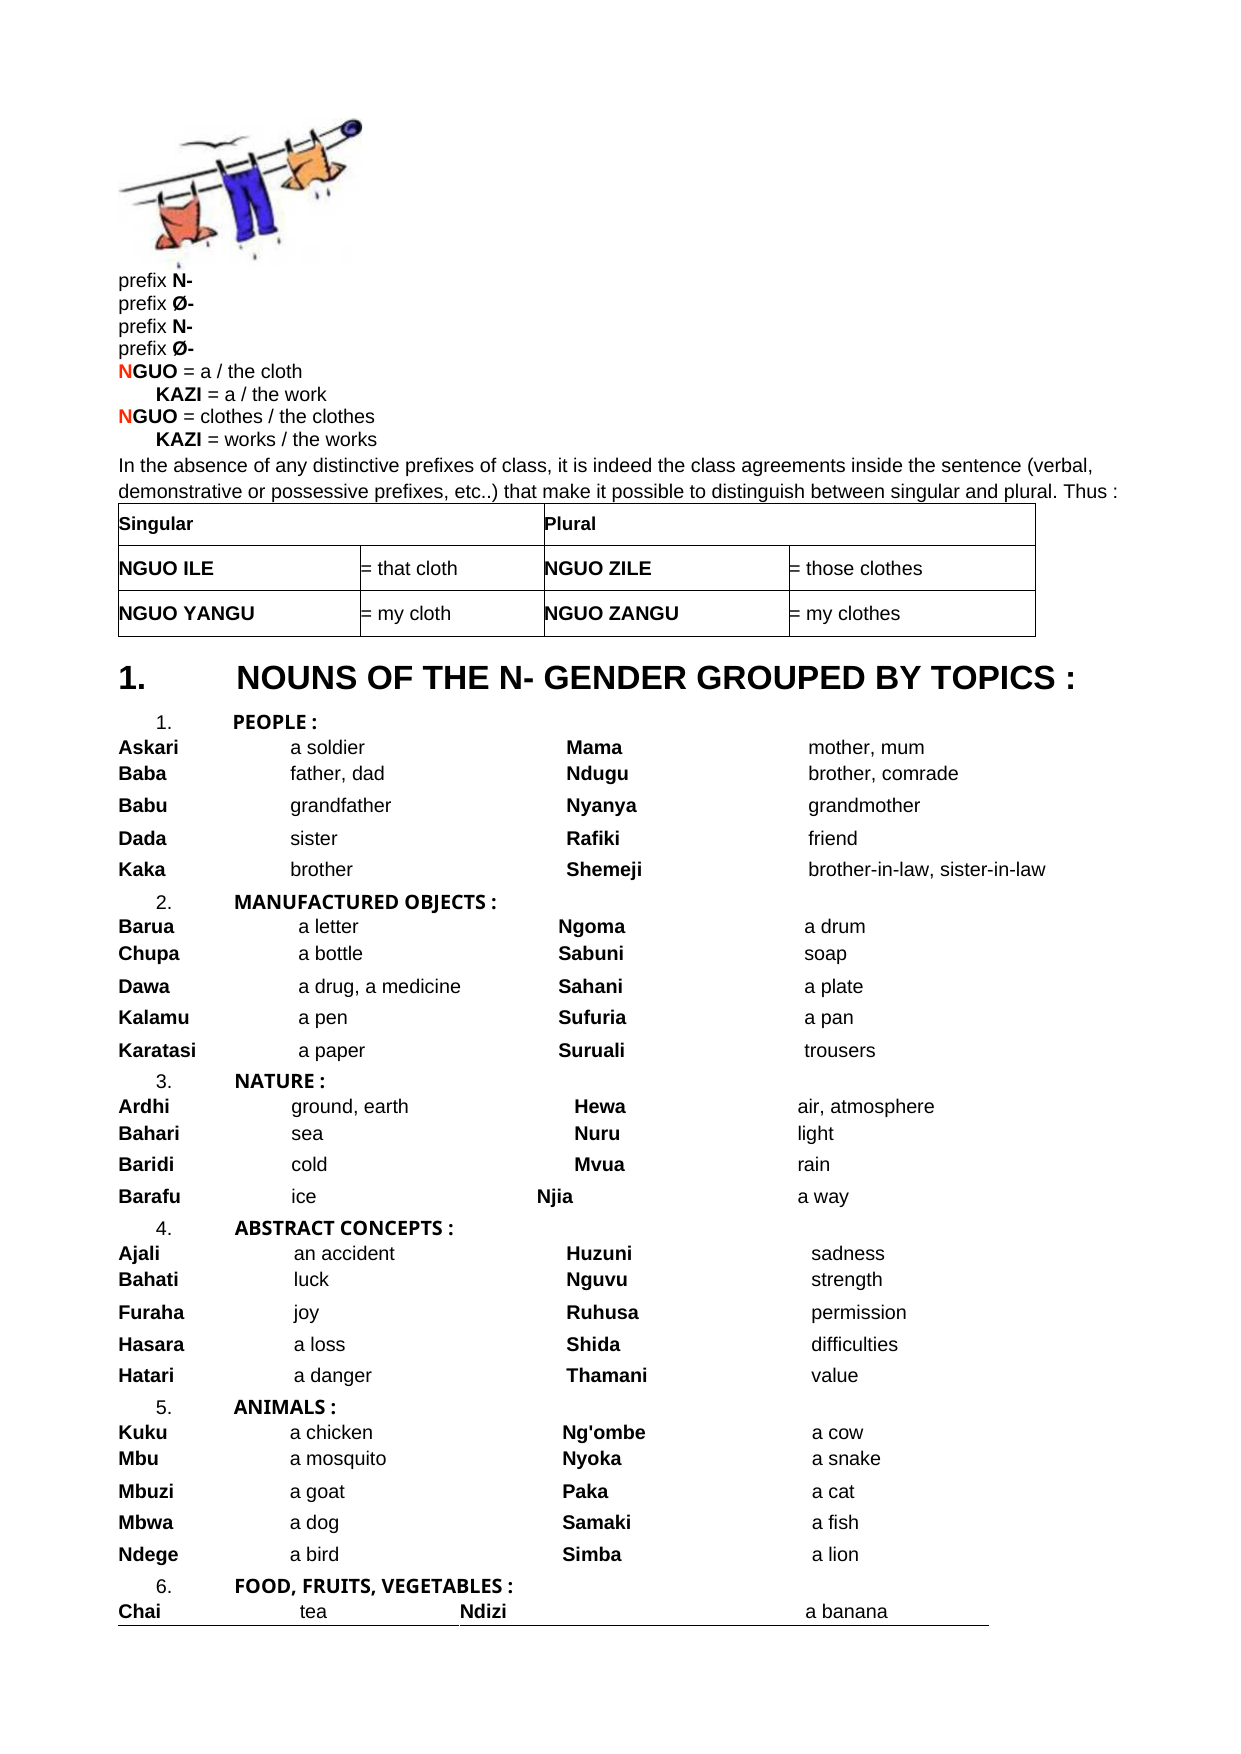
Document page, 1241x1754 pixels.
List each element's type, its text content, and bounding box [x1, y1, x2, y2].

table_cell Sahani [558, 975, 767, 1006]
table_cell a cat [774, 1480, 906, 1511]
table_cell Ruhusa [529, 1301, 774, 1333]
table_header Askari [118, 736, 253, 762]
table_cell Ndugu [529, 762, 771, 794]
table_cell a bird [252, 1543, 524, 1573]
table_cell Suruali [558, 1039, 767, 1068]
table_header Barua [118, 915, 261, 942]
table_cell = that cloth [361, 546, 544, 590]
table_cell cold [254, 1153, 537, 1184]
table_cell Nyanya [529, 794, 771, 827]
table_cell a pan [767, 1006, 909, 1039]
table_header Ng'ombe [525, 1421, 774, 1447]
table_header sadness [774, 1242, 933, 1268]
table_cell Kalamu [118, 1006, 261, 1039]
table_cell Nyoka [525, 1447, 774, 1480]
table_cell grandmother [771, 794, 1074, 827]
table_header Huzuni [529, 1242, 774, 1268]
table_header a chicken [252, 1421, 524, 1447]
table_cell trousers [767, 1039, 909, 1068]
list FOOD, FRUITS, VEGETABLES : [118, 1573, 1122, 1599]
text In the absence of any distinctive prefixes of class, it is indeed the class agreements inside the sentence (verbal, demonstrative or possessive prefixes, etc..) that make it possible to distinguish between singular and plural. Thus : [118, 451, 1122, 503]
table_cell Dada [118, 827, 253, 858]
table_cell luck [256, 1268, 529, 1301]
table_cell NGUO YANGU [119, 591, 360, 636]
table_cell friend [771, 827, 1074, 858]
subtitle 1. NOUNS OF THE N- GENDER GROUPED BY TOPICS : [118, 657, 1122, 696]
table_cell Nuru [537, 1122, 760, 1153]
table_cell Njia [537, 1185, 760, 1214]
table_cell a loss [256, 1333, 529, 1364]
table_cell ice [254, 1185, 537, 1214]
table_header an accident [256, 1242, 529, 1268]
table_header Chai [118, 1600, 262, 1625]
table_header a soldier [253, 736, 529, 762]
table_cell a dog [252, 1511, 524, 1543]
table_header tea [262, 1600, 459, 1625]
table_cell a way [760, 1185, 974, 1214]
table_cell joy [256, 1301, 529, 1333]
table_cell Hatari [118, 1364, 256, 1394]
table_cell Ndege [118, 1543, 252, 1573]
table_cell strength [774, 1268, 933, 1301]
table_header mother, mum [771, 736, 1074, 762]
table_cell Sufuria [558, 1006, 767, 1039]
table_cell Shida [529, 1333, 774, 1364]
table_cell sea [254, 1122, 537, 1153]
table_cell = my clothes [790, 591, 1035, 636]
table_cell NGUO ZILE [545, 546, 789, 590]
table_cell a snake [774, 1447, 906, 1480]
table_cell Thamani [529, 1364, 774, 1394]
table_cell Babu [118, 794, 253, 827]
table_header a letter [261, 915, 558, 942]
table_header Ngoma [558, 915, 767, 942]
table_cell value [774, 1364, 933, 1394]
table_header a drum [767, 915, 909, 942]
table_header Hewa [537, 1095, 760, 1122]
table_cell a fish [774, 1511, 906, 1543]
table_cell a drug, a medicine [261, 975, 558, 1006]
table_cell a mosquito [252, 1447, 524, 1480]
table_cell Nguvu [529, 1268, 774, 1301]
table_cell Rafiki [529, 827, 771, 858]
table_cell Samaki [525, 1511, 774, 1543]
table_cell Paka [525, 1480, 774, 1511]
table_header Ajali [118, 1242, 256, 1268]
table_header air, atmosphere [760, 1095, 974, 1122]
table_cell = those clothes [790, 546, 1035, 590]
table_header Kuku [118, 1421, 252, 1447]
table_cell Hasara [118, 1333, 256, 1364]
text KAZI = works / the works [118, 428, 1122, 451]
table_header Ardhi [118, 1095, 254, 1122]
table_cell grandfather [253, 794, 529, 827]
table_cell brother-in-law, sister-in-law [771, 858, 1074, 888]
table_cell Sabuni [558, 942, 767, 975]
table_cell soap [767, 942, 909, 975]
table_cell permission [774, 1301, 933, 1333]
table_cell Baba [118, 762, 253, 794]
table_cell Karatasi [118, 1039, 261, 1068]
table_cell Mvua [537, 1153, 760, 1184]
table_header Ndizi [460, 1600, 768, 1625]
text prefix N- [118, 269, 1122, 292]
table_header Mama [529, 736, 771, 762]
table_header Singular [119, 504, 544, 545]
table_cell Bahati [118, 1268, 256, 1301]
table_cell Kaka [118, 858, 253, 888]
table_cell Dawa [118, 975, 261, 1006]
list ABSTRACT CONCEPTS : [118, 1214, 1122, 1242]
table_cell NGUO ZANGU [545, 591, 789, 636]
table_cell Barafu [118, 1185, 254, 1214]
text KAZI = a / the work [118, 383, 1122, 405]
table_cell a goat [252, 1480, 524, 1511]
table_cell difficulties [774, 1333, 933, 1364]
table_cell brother [253, 858, 529, 888]
table_cell a danger [256, 1364, 529, 1394]
table_header a cow [774, 1421, 906, 1447]
picture [118, 118, 363, 270]
table_cell a pen [261, 1006, 558, 1039]
list PEOPLE : [118, 709, 1122, 736]
text prefix Ø- [118, 292, 1122, 314]
table_cell a plate [767, 975, 909, 1006]
table_cell a paper [261, 1039, 558, 1068]
list MANUFACTURED OBJECTS : [118, 888, 1122, 915]
table_cell light [760, 1122, 974, 1153]
table_cell Baridi [118, 1153, 254, 1184]
table_cell father, dad [253, 762, 529, 794]
list ANIMALS : [118, 1394, 1122, 1421]
table_cell rain [760, 1153, 974, 1184]
table_cell a bottle [261, 942, 558, 975]
table_cell NGUO ILE [119, 546, 360, 590]
table_cell Mbuzi [118, 1480, 252, 1511]
table_cell Mbu [118, 1447, 252, 1480]
table_cell Chupa [118, 942, 261, 975]
text prefix N- [118, 314, 1122, 337]
table_cell brother, comrade [771, 762, 1074, 794]
text NGUO = clothes / the clothes [118, 405, 1122, 428]
table_cell = my cloth [361, 591, 544, 636]
table_header Plural [545, 504, 1035, 545]
table_cell a lion [774, 1543, 906, 1573]
table_header a banana [768, 1600, 989, 1625]
text NGUO = a / the cloth [118, 360, 1122, 383]
list NATURE : [118, 1068, 1122, 1094]
table_header ground, earth [254, 1095, 537, 1122]
table_cell sister [253, 827, 529, 858]
text prefix Ø- [118, 337, 1122, 360]
table_cell Bahari [118, 1122, 254, 1153]
table_cell Mbwa [118, 1511, 252, 1543]
table_cell Furaha [118, 1301, 256, 1333]
table_cell Shemeji [529, 858, 771, 888]
table_cell Simba [525, 1543, 774, 1573]
